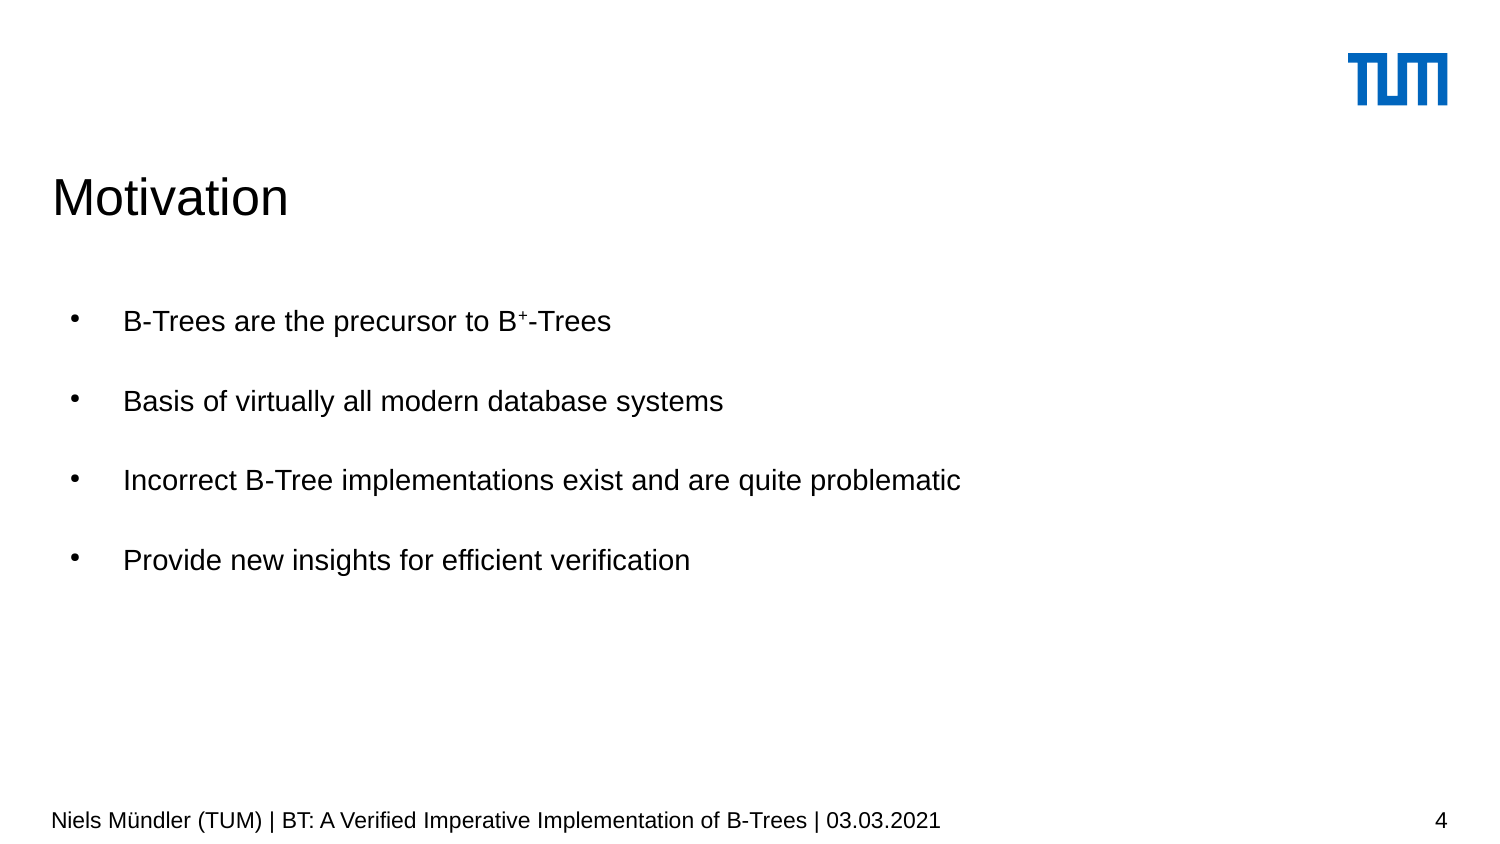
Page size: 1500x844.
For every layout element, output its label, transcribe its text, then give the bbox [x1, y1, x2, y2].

list B-Trees are the precursor to B+-Trees Basis of virtually all modern database systems Incorrect B-Tree implementations exist and are quite problematic Provide new insights for efficient verification [52, 262, 1449, 771]
title Motivation [52, 159, 1449, 227]
